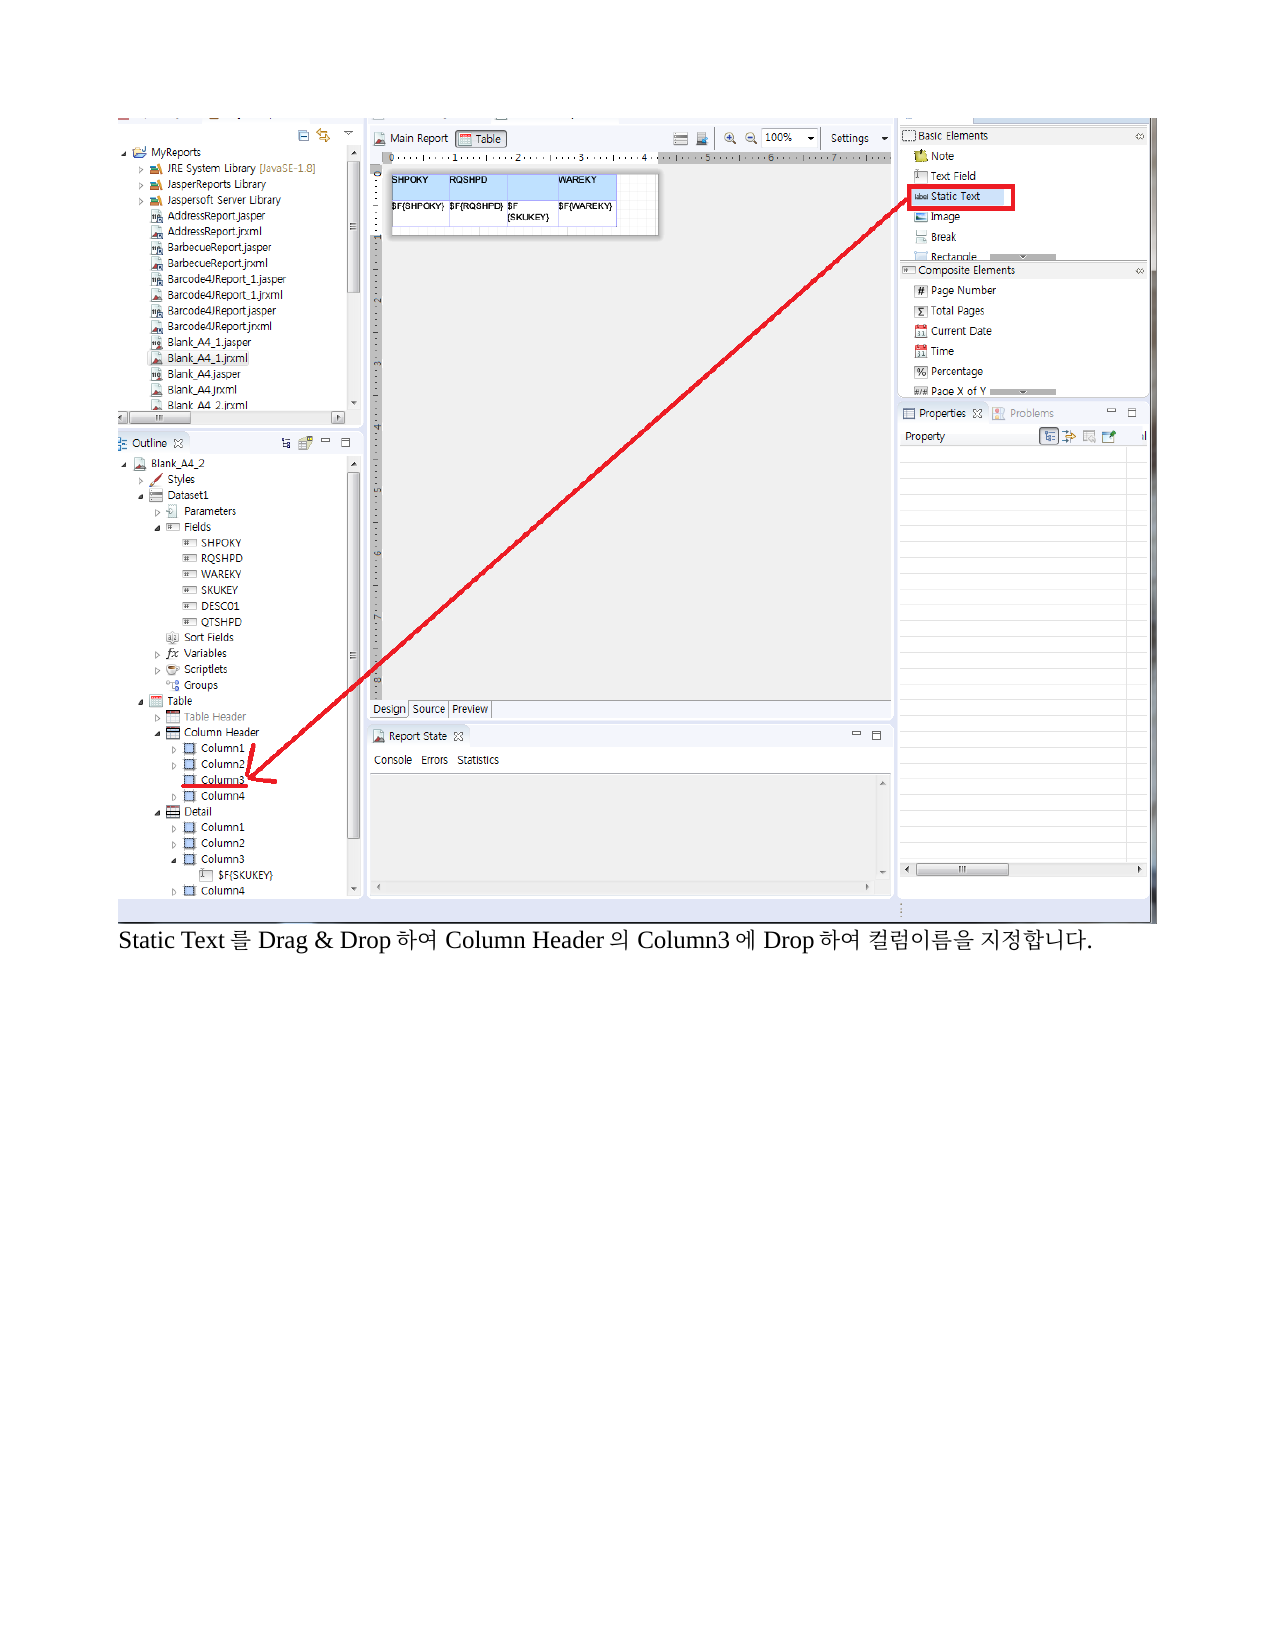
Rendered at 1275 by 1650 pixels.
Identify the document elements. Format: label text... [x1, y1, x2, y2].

text Static Text를 Drag & Drop하여 Column Header의 Column3에 Drop하여 컬럼이름을 지정합니다. [118, 924, 1157, 955]
picture [118, 118, 1157, 924]
